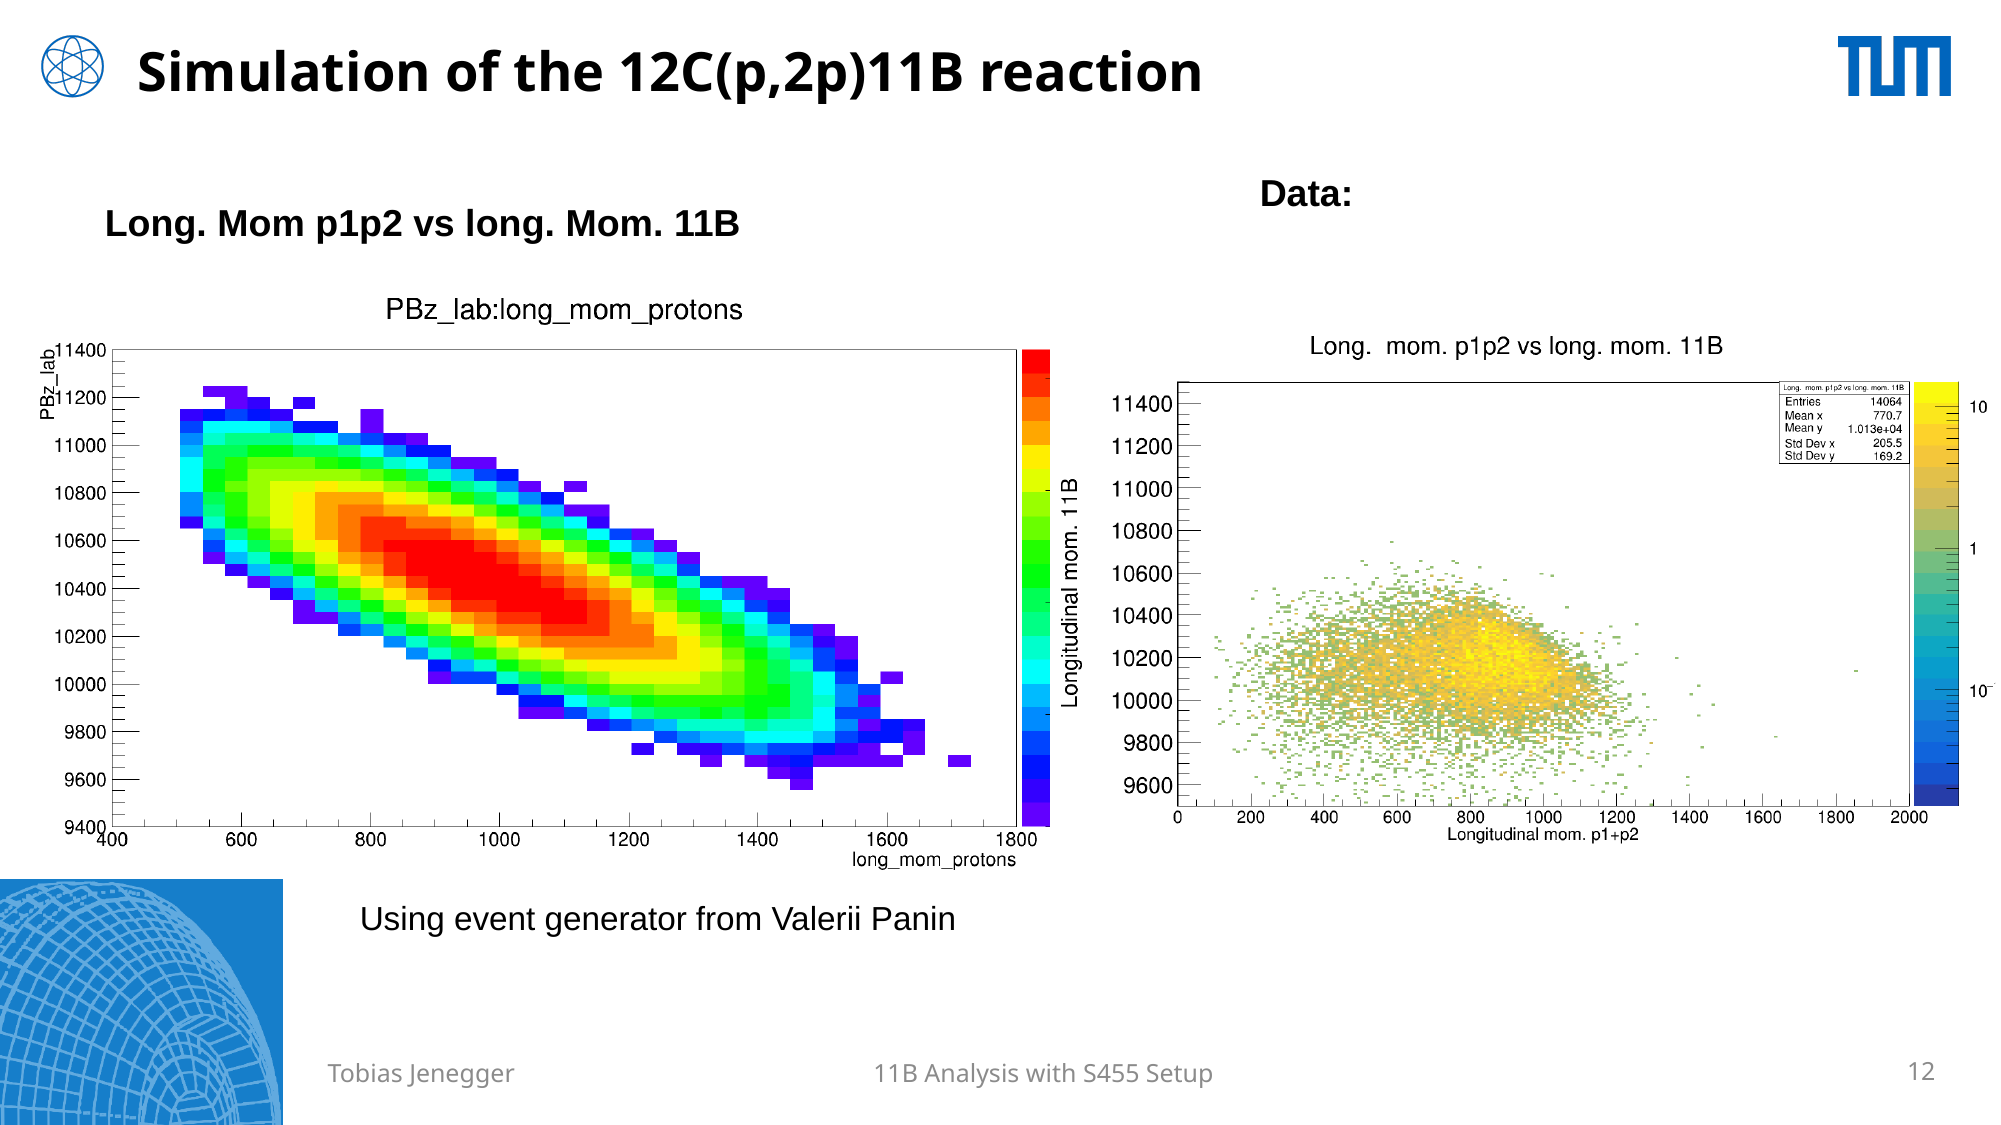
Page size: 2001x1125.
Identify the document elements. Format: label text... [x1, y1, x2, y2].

title Simulation of the 12C(p,2p)11B reaction [137, 32, 1809, 109]
text_box Using event generator from Valerii Panin [345, 893, 1156, 946]
text_box Long. Mom p1p2 vs long. Mom. 11B [90, 195, 826, 252]
picture [1838, 36, 1951, 96]
text_box Tobias Jenegger [312, 1042, 588, 1103]
picture [15, 285, 1996, 871]
text_box [1500, 1042, 1951, 1103]
text_box 11B Analysis with S455 Setup [662, 1042, 1426, 1103]
picture [36, 30, 108, 101]
text_box Data: [1245, 164, 1801, 264]
picture [0, 879, 283, 1125]
